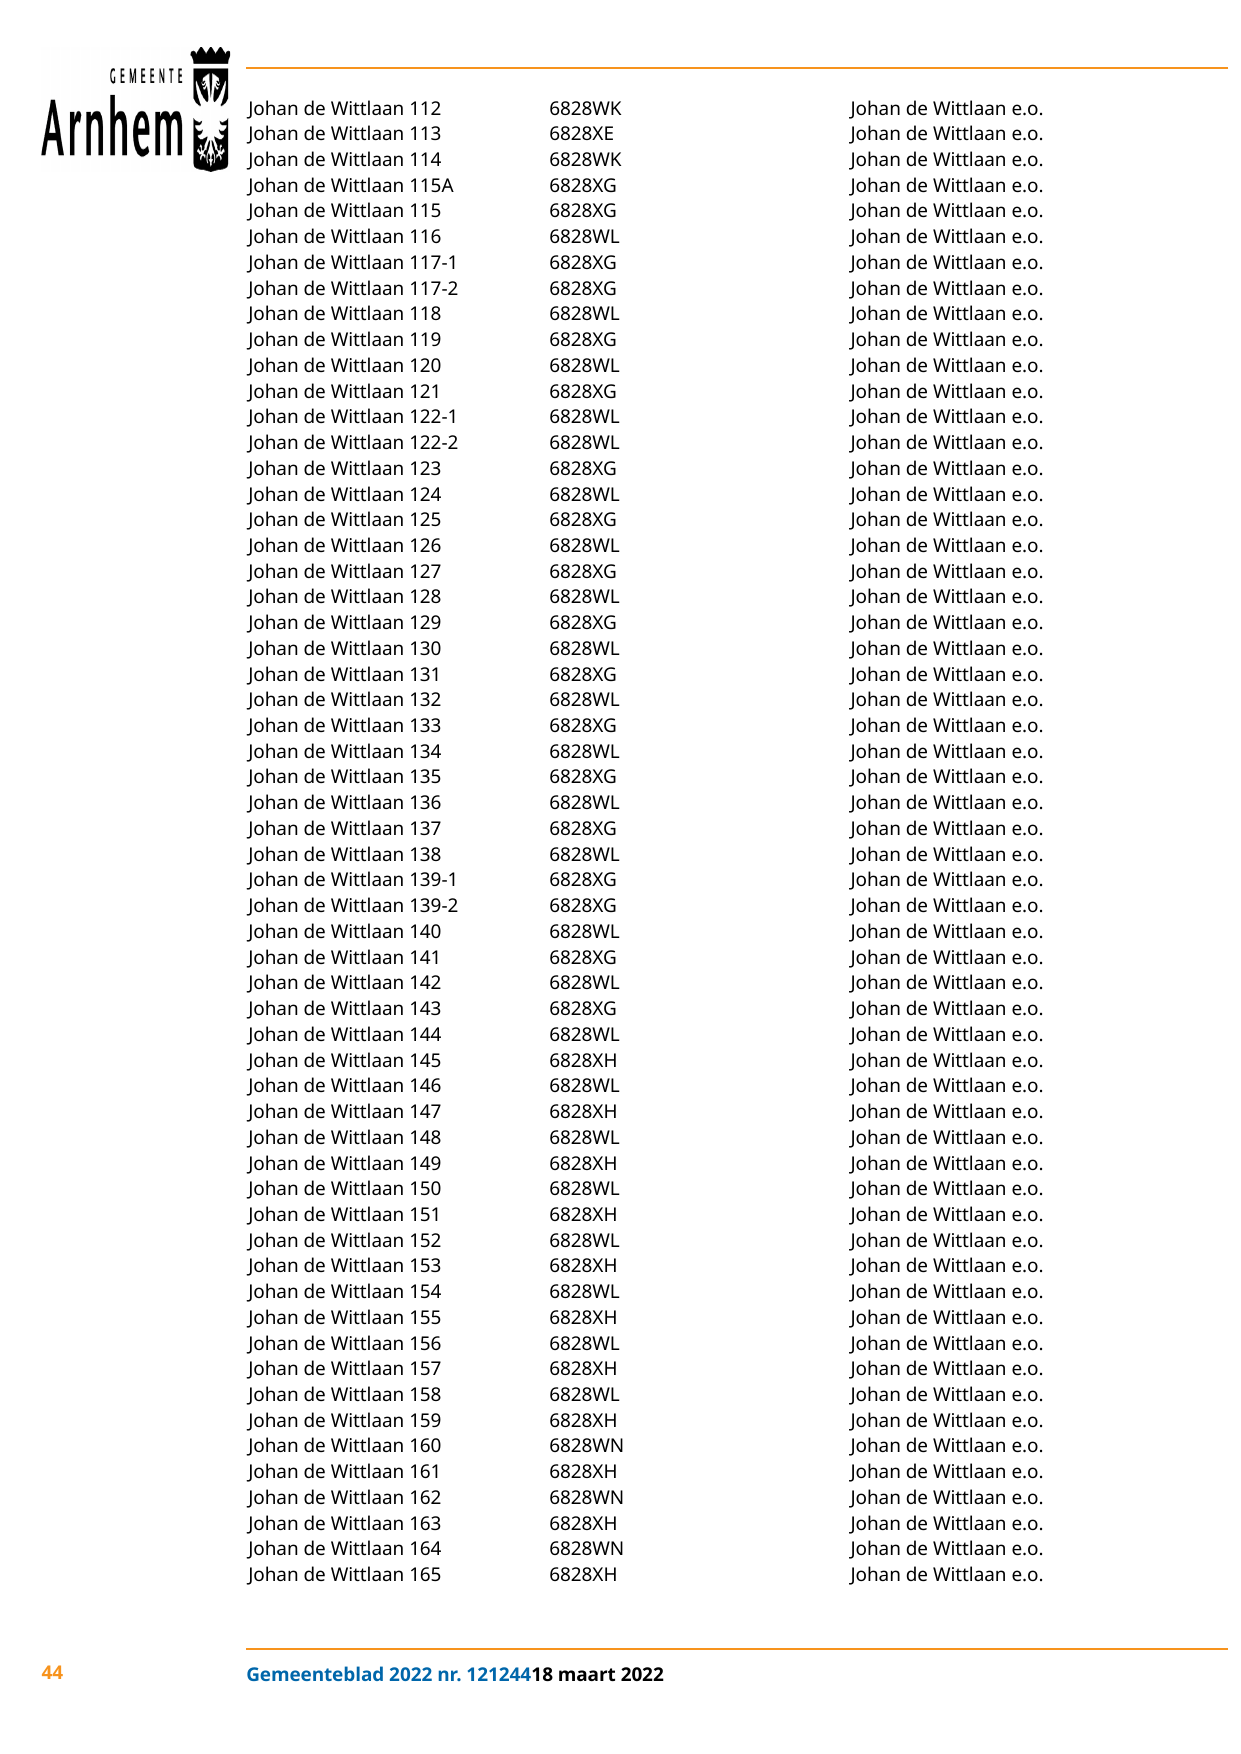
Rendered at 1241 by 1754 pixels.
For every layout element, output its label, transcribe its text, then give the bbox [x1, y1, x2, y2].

table_cell Johan de Wittlaan 140 [248, 918, 549, 944]
table_cell 6828WL [549, 635, 850, 661]
table_cell Johan de Wittlaan 141 [248, 944, 549, 969]
table_cell Johan de Wittlaan e.o. [850, 687, 1152, 712]
table_cell Johan de Wittlaan 137 [248, 815, 549, 841]
table_cell Johan de Wittlaan 153 [248, 1253, 549, 1278]
table_cell Johan de Wittlaan 163 [248, 1510, 549, 1536]
table_cell Johan de Wittlaan e.o. [850, 1381, 1152, 1407]
table_cell 6828WL [549, 404, 850, 429]
table_cell Johan de Wittlaan e.o. [850, 815, 1152, 841]
table_cell 6828WK [549, 95, 850, 121]
table_cell 6828XG [549, 893, 850, 918]
table_cell Johan de Wittlaan 135 [248, 764, 549, 789]
table_cell 6828WK [549, 146, 850, 172]
table_cell 6828WL [549, 918, 850, 944]
table_cell 6828XH [549, 1407, 850, 1433]
table_cell Johan de Wittlaan e.o. [850, 1021, 1152, 1047]
table_cell Johan de Wittlaan 131 [248, 661, 549, 687]
table_cell 6828WL [549, 687, 850, 712]
table_cell 6828WL [549, 429, 850, 455]
table_cell Johan de Wittlaan e.o. [850, 661, 1152, 687]
table_cell Johan de Wittlaan e.o. [850, 970, 1152, 995]
table_cell Johan de Wittlaan e.o. [850, 1175, 1152, 1201]
table_cell 6828XG [549, 764, 850, 789]
table_cell 6828XH [549, 1047, 850, 1072]
table_cell 6828WL [549, 790, 850, 815]
table_cell Johan de Wittlaan 165 [248, 1561, 549, 1587]
table_cell Johan de Wittlaan e.o. [850, 95, 1152, 121]
table_cell Johan de Wittlaan e.o. [850, 198, 1152, 223]
table_cell Johan de Wittlaan e.o. [850, 995, 1152, 1021]
table_cell Johan de Wittlaan e.o. [850, 249, 1152, 275]
table_cell 6828WN [549, 1536, 850, 1561]
table_cell Johan de Wittlaan 117-2 [248, 275, 549, 301]
table_cell Johan de Wittlaan e.o. [850, 841, 1152, 867]
table_cell Johan de Wittlaan 149 [248, 1150, 549, 1175]
table_cell 6828XG [549, 661, 850, 687]
table_cell 6828WL [549, 532, 850, 558]
table_cell 6828XH [549, 1150, 850, 1175]
table_cell Johan de Wittlaan 148 [248, 1124, 549, 1150]
table_cell Johan de Wittlaan 117-1 [248, 249, 549, 275]
table_cell Johan de Wittlaan 134 [248, 738, 549, 764]
table_cell Johan de Wittlaan e.o. [850, 378, 1152, 403]
table_cell Johan de Wittlaan e.o. [850, 1304, 1152, 1330]
table_cell Johan de Wittlaan 119 [248, 326, 549, 352]
table_cell Johan de Wittlaan e.o. [850, 1407, 1152, 1433]
table_cell Johan de Wittlaan e.o. [850, 1201, 1152, 1227]
table_cell 6828WN [549, 1433, 850, 1458]
table_cell Johan de Wittlaan e.o. [850, 712, 1152, 738]
table_cell Johan de Wittlaan e.o. [850, 224, 1152, 249]
table_cell Johan de Wittlaan 157 [248, 1356, 549, 1381]
picture [41, 47, 231, 172]
table_cell Johan de Wittlaan e.o. [850, 326, 1152, 352]
table_cell Johan de Wittlaan e.o. [850, 275, 1152, 301]
table_cell Johan de Wittlaan 147 [248, 1098, 549, 1124]
table_cell Johan de Wittlaan e.o. [850, 1536, 1152, 1561]
table_cell Johan de Wittlaan 146 [248, 1073, 549, 1098]
table_cell 6828XG [549, 712, 850, 738]
table_cell 6828XH [549, 1201, 850, 1227]
table_cell 6828XH [549, 1459, 850, 1484]
table_cell Johan de Wittlaan 129 [248, 609, 549, 635]
table_cell 6828WL [549, 584, 850, 609]
table_cell 6828XH [549, 1304, 850, 1330]
table_cell Johan de Wittlaan e.o. [850, 944, 1152, 969]
table_cell 6828WL [549, 970, 850, 995]
table_cell Johan de Wittlaan 156 [248, 1330, 549, 1356]
table_cell Johan de Wittlaan e.o. [850, 1098, 1152, 1124]
table_cell Johan de Wittlaan 162 [248, 1484, 549, 1510]
table_cell Johan de Wittlaan 113 [248, 121, 549, 146]
table_cell 6828XG [549, 558, 850, 584]
table_cell Johan de Wittlaan e.o. [850, 352, 1152, 378]
table_cell Johan de Wittlaan 114 [248, 146, 549, 172]
table_cell 6828XH [549, 1510, 850, 1536]
table_cell Johan de Wittlaan e.o. [850, 404, 1152, 429]
table_cell Johan de Wittlaan 115 [248, 198, 549, 223]
table_cell 6828XH [549, 1561, 850, 1587]
table_cell Johan de Wittlaan 138 [248, 841, 549, 867]
table_cell Johan de Wittlaan 121 [248, 378, 549, 403]
table_cell Johan de Wittlaan 115A [248, 172, 549, 198]
table_cell Johan de Wittlaan e.o. [850, 738, 1152, 764]
table_cell Johan de Wittlaan e.o. [850, 1253, 1152, 1278]
table_cell Johan de Wittlaan e.o. [850, 1047, 1152, 1072]
table_cell Johan de Wittlaan 133 [248, 712, 549, 738]
table_cell 6828WL [549, 1021, 850, 1047]
table_cell 6828WL [549, 738, 850, 764]
table_cell Johan de Wittlaan e.o. [850, 1459, 1152, 1484]
table_cell Johan de Wittlaan e.o. [850, 1433, 1152, 1458]
table_cell Johan de Wittlaan e.o. [850, 558, 1152, 584]
table_cell 6828XG [549, 609, 850, 635]
table_cell 6828WL [549, 352, 850, 378]
table_cell Johan de Wittlaan 159 [248, 1407, 549, 1433]
table_cell Johan de Wittlaan 126 [248, 532, 549, 558]
table_cell Johan de Wittlaan 127 [248, 558, 549, 584]
table_cell 6828WN [549, 1484, 850, 1510]
table_cell Johan de Wittlaan e.o. [850, 121, 1152, 146]
table_cell 6828XH [549, 1098, 850, 1124]
table_cell Johan de Wittlaan e.o. [850, 584, 1152, 609]
table_cell Johan de Wittlaan e.o. [850, 455, 1152, 481]
table_cell Johan de Wittlaan e.o. [850, 918, 1152, 944]
table_cell 6828XG [549, 815, 850, 841]
table_cell 6828WL [549, 1330, 850, 1356]
table_cell 6828XG [549, 275, 850, 301]
table_cell Johan de Wittlaan 124 [248, 481, 549, 506]
table_cell 6828XG [549, 326, 850, 352]
table_cell Johan de Wittlaan e.o. [850, 1510, 1152, 1536]
table_cell Johan de Wittlaan e.o. [850, 1150, 1152, 1175]
table_cell Johan de Wittlaan e.o. [850, 1330, 1152, 1356]
table_cell Johan de Wittlaan e.o. [850, 1356, 1152, 1381]
table_cell Johan de Wittlaan 151 [248, 1201, 549, 1227]
table_cell 6828XH [549, 1253, 850, 1278]
table_cell Johan de Wittlaan 142 [248, 970, 549, 995]
table_cell Johan de Wittlaan e.o. [850, 764, 1152, 789]
table_cell 6828WL [549, 481, 850, 506]
table_cell Johan de Wittlaan 155 [248, 1304, 549, 1330]
table_cell Johan de Wittlaan 122-2 [248, 429, 549, 455]
table_cell Johan de Wittlaan e.o. [850, 609, 1152, 635]
table_cell 6828XE [549, 121, 850, 146]
table_cell 6828WL [549, 1124, 850, 1150]
table_cell Johan de Wittlaan e.o. [850, 1124, 1152, 1150]
table_cell Johan de Wittlaan 123 [248, 455, 549, 481]
table_cell Johan de Wittlaan e.o. [850, 1561, 1152, 1587]
table_cell Johan de Wittlaan e.o. [850, 172, 1152, 198]
table_cell 6828WL [549, 841, 850, 867]
table_cell Johan de Wittlaan 112 [248, 95, 549, 121]
table_cell Johan de Wittlaan e.o. [850, 146, 1152, 172]
table_cell 6828XG [549, 867, 850, 892]
table_cell Johan de Wittlaan 143 [248, 995, 549, 1021]
table_cell 6828WL [549, 1073, 850, 1098]
table_cell Johan de Wittlaan 118 [248, 301, 549, 326]
table_cell Johan de Wittlaan e.o. [850, 635, 1152, 661]
table_cell Johan de Wittlaan e.o. [850, 429, 1152, 455]
table_cell 6828WL [549, 1381, 850, 1407]
table_cell 6828XG [549, 172, 850, 198]
table_cell Johan de Wittlaan 160 [248, 1433, 549, 1458]
table_cell Johan de Wittlaan 150 [248, 1175, 549, 1201]
table_cell Johan de Wittlaan 154 [248, 1278, 549, 1304]
table_cell Johan de Wittlaan 136 [248, 790, 549, 815]
table_cell 6828WL [549, 1278, 850, 1304]
table_cell 6828WL [549, 1175, 850, 1201]
table_cell 6828XG [549, 198, 850, 223]
table_cell Johan de Wittlaan 158 [248, 1381, 549, 1407]
table_cell Johan de Wittlaan 116 [248, 224, 549, 249]
table_cell Johan de Wittlaan 125 [248, 506, 549, 532]
table_cell Johan de Wittlaan e.o. [850, 893, 1152, 918]
table_cell Johan de Wittlaan 161 [248, 1459, 549, 1484]
table_cell Johan de Wittlaan e.o. [850, 506, 1152, 532]
table_cell Johan de Wittlaan 128 [248, 584, 549, 609]
table_cell 6828XG [549, 995, 850, 1021]
table_cell Johan de Wittlaan 139-2 [248, 893, 549, 918]
table_cell 6828WL [549, 224, 850, 249]
table_cell Johan de Wittlaan 145 [248, 1047, 549, 1072]
table_cell Johan de Wittlaan e.o. [850, 532, 1152, 558]
table_cell Johan de Wittlaan e.o. [850, 1227, 1152, 1253]
table_cell Johan de Wittlaan e.o. [850, 1484, 1152, 1510]
table_cell Johan de Wittlaan 164 [248, 1536, 549, 1561]
table_cell 6828XG [549, 249, 850, 275]
table_cell Johan de Wittlaan e.o. [850, 1073, 1152, 1098]
table_cell 6828XG [549, 378, 850, 403]
table_cell Johan de Wittlaan e.o. [850, 301, 1152, 326]
table_cell Johan de Wittlaan 144 [248, 1021, 549, 1047]
table_cell 6828XG [549, 506, 850, 532]
table_cell Johan de Wittlaan 152 [248, 1227, 549, 1253]
table_cell Johan de Wittlaan 132 [248, 687, 549, 712]
table_cell Johan de Wittlaan 130 [248, 635, 549, 661]
table_cell 6828WL [549, 1227, 850, 1253]
table_cell 6828WL [549, 301, 850, 326]
table_cell Johan de Wittlaan e.o. [850, 867, 1152, 892]
table_cell Johan de Wittlaan 120 [248, 352, 549, 378]
table_cell 6828XG [549, 455, 850, 481]
table_cell Johan de Wittlaan e.o. [850, 1278, 1152, 1304]
table_cell 6828XG [549, 944, 850, 969]
table_cell Johan de Wittlaan 139-1 [248, 867, 549, 892]
table_cell Johan de Wittlaan e.o. [850, 790, 1152, 815]
table_cell Johan de Wittlaan 122-1 [248, 404, 549, 429]
table_cell Johan de Wittlaan e.o. [850, 481, 1152, 506]
table_cell 6828XH [549, 1356, 850, 1381]
